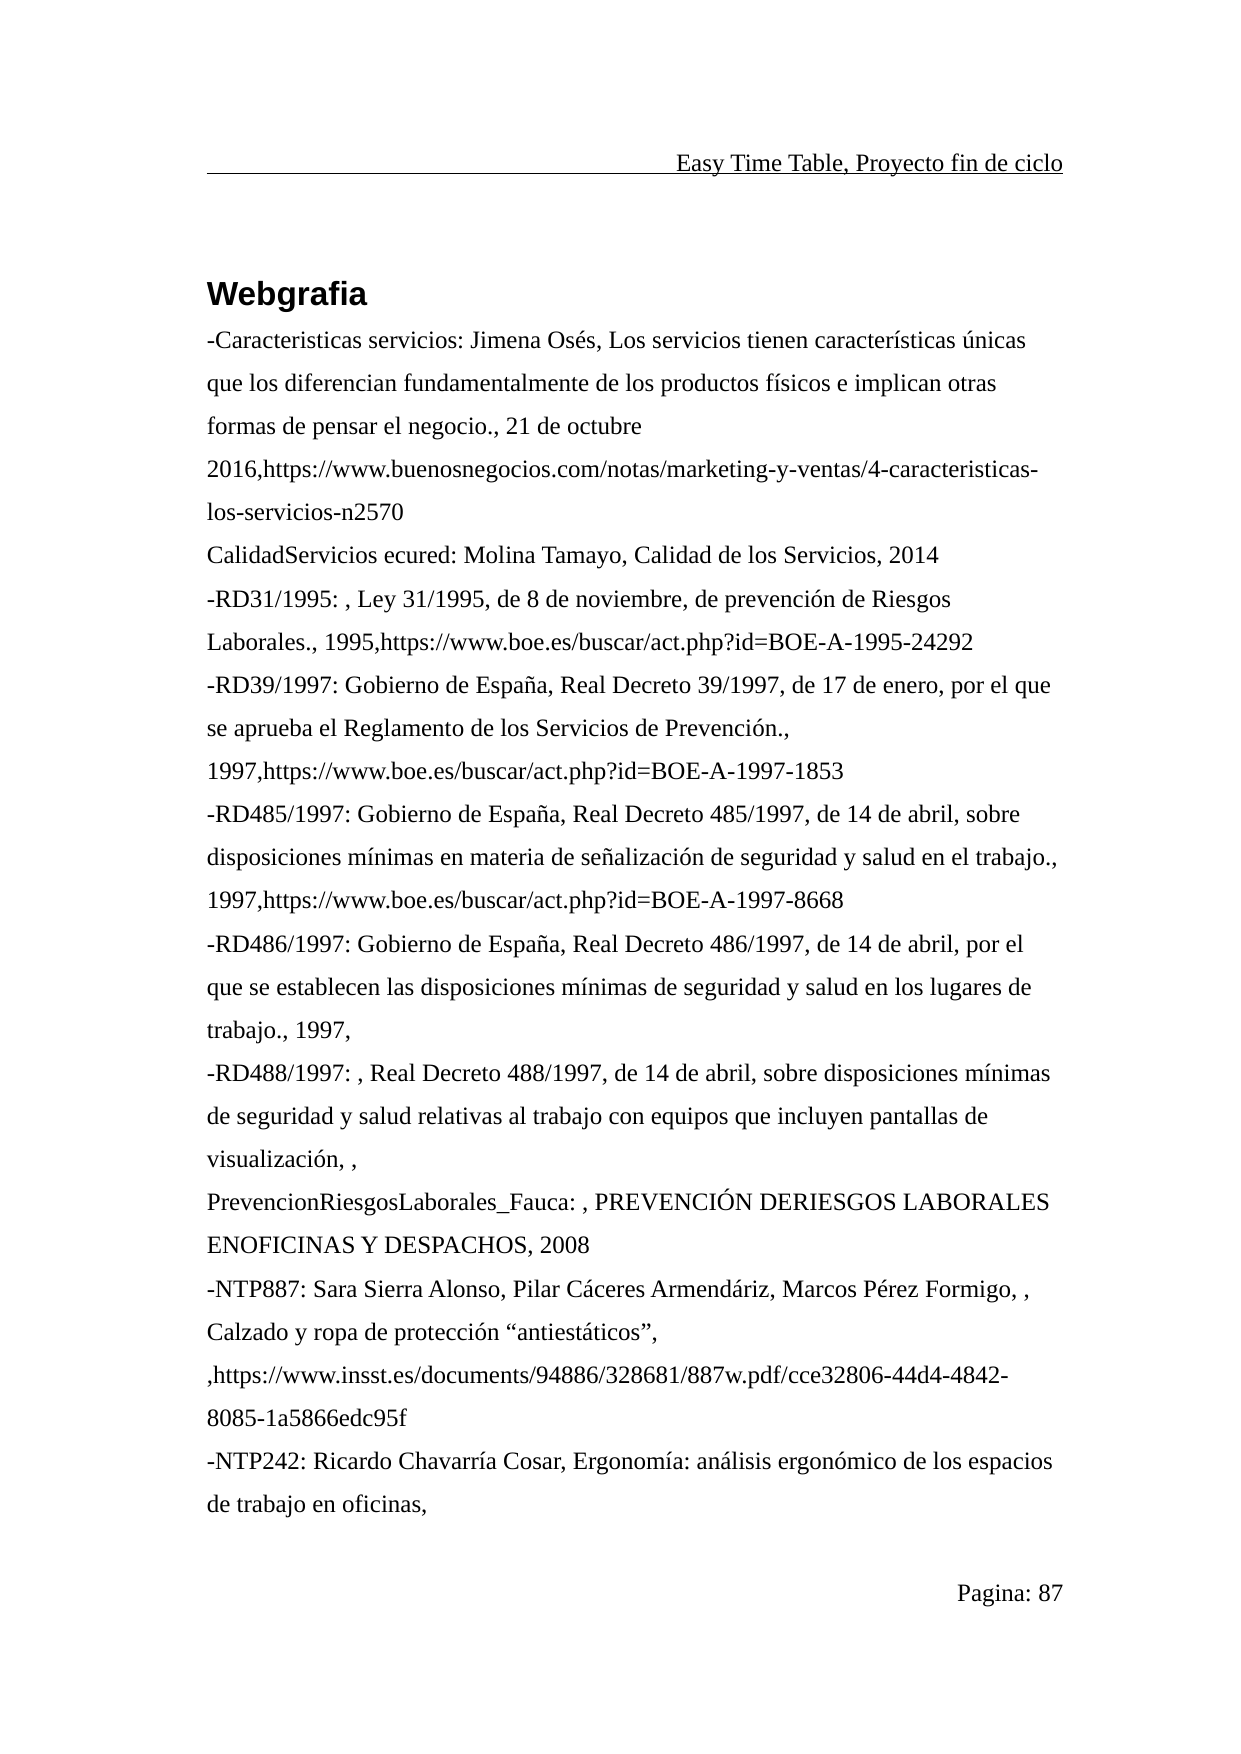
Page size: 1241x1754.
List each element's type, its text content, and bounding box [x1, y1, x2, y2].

text -RD31/1995: , Ley 31/1995, de 8 de noviembre, de prevención de Riesgos Laborales., 1995,https://www.boe.es/buscar/act.php?id=BOE-A-1995-24292 [207, 584, 1063, 656]
subtitle Webgrafia [207, 274, 1063, 312]
text -RD486/1997: Gobierno de España, Real Decreto 486/1997, de 14 de abril, por el que se establecen las disposiciones mínimas de seguridad y salud en los lugares de trabajo., 1997, [207, 929, 1063, 1044]
text -RD39/1997: Gobierno de España, Real Decreto 39/1997, de 17 de enero, por el que se aprueba el Reglamento de los Servicios de Prevención., 1997,https://www.boe.es/buscar/act.php?id=BOE-A-1997-1853 [207, 670, 1063, 785]
text -NTP887: Sara Sierra Alonso, Pilar Cáceres Armendáriz, Marcos Pérez Formigo, , Calzado y ropa de protección “antiestáticos”, ,https://www.insst.es/documents/94886/328681/887w.pdf/cce32806-44d4-4842-8085-1a5866edc95f [207, 1274, 1063, 1432]
text -NTP242: Ricardo Chavarría Cosar, Ergonomía: análisis ergonómico de los espacios de trabajo en oficinas, [207, 1446, 1063, 1518]
text -RD485/1997: Gobierno de España, Real Decreto 485/1997, de 14 de abril, sobre disposiciones mínimas en materia de señalización de seguridad y salud en el trabajo., 1997,https://www.boe.es/buscar/act.php?id=BOE-A-1997-8668 [207, 799, 1063, 914]
text PrevencionRiesgosLaborales_Fauca: , PREVENCIÓN DERIESGOS LABORALES ENOFICINAS Y DESPACHOS, 2008 [207, 1187, 1063, 1259]
text CalidadServicios ecured: Molina Tamayo, Calidad de los Servicios, 2014 [207, 541, 1063, 569]
text -RD488/1997: , Real Decreto 488/1997, de 14 de abril, sobre disposiciones mínimas de seguridad y salud relativas al trabajo con equipos que incluyen pantallas de visualización, , [207, 1058, 1063, 1173]
text -Caracteristicas servicios: Jimena Osés, Los servicios tienen características únicas que los diferencian fundamentalmente de los productos físicos e implican otras formas de pensar el negocio., 21 de octubre 2016,https://www.buenosnegocios.com/notas/marketing-y-ventas/4-caracteristicas-los-servicios-n2570 [207, 325, 1063, 526]
